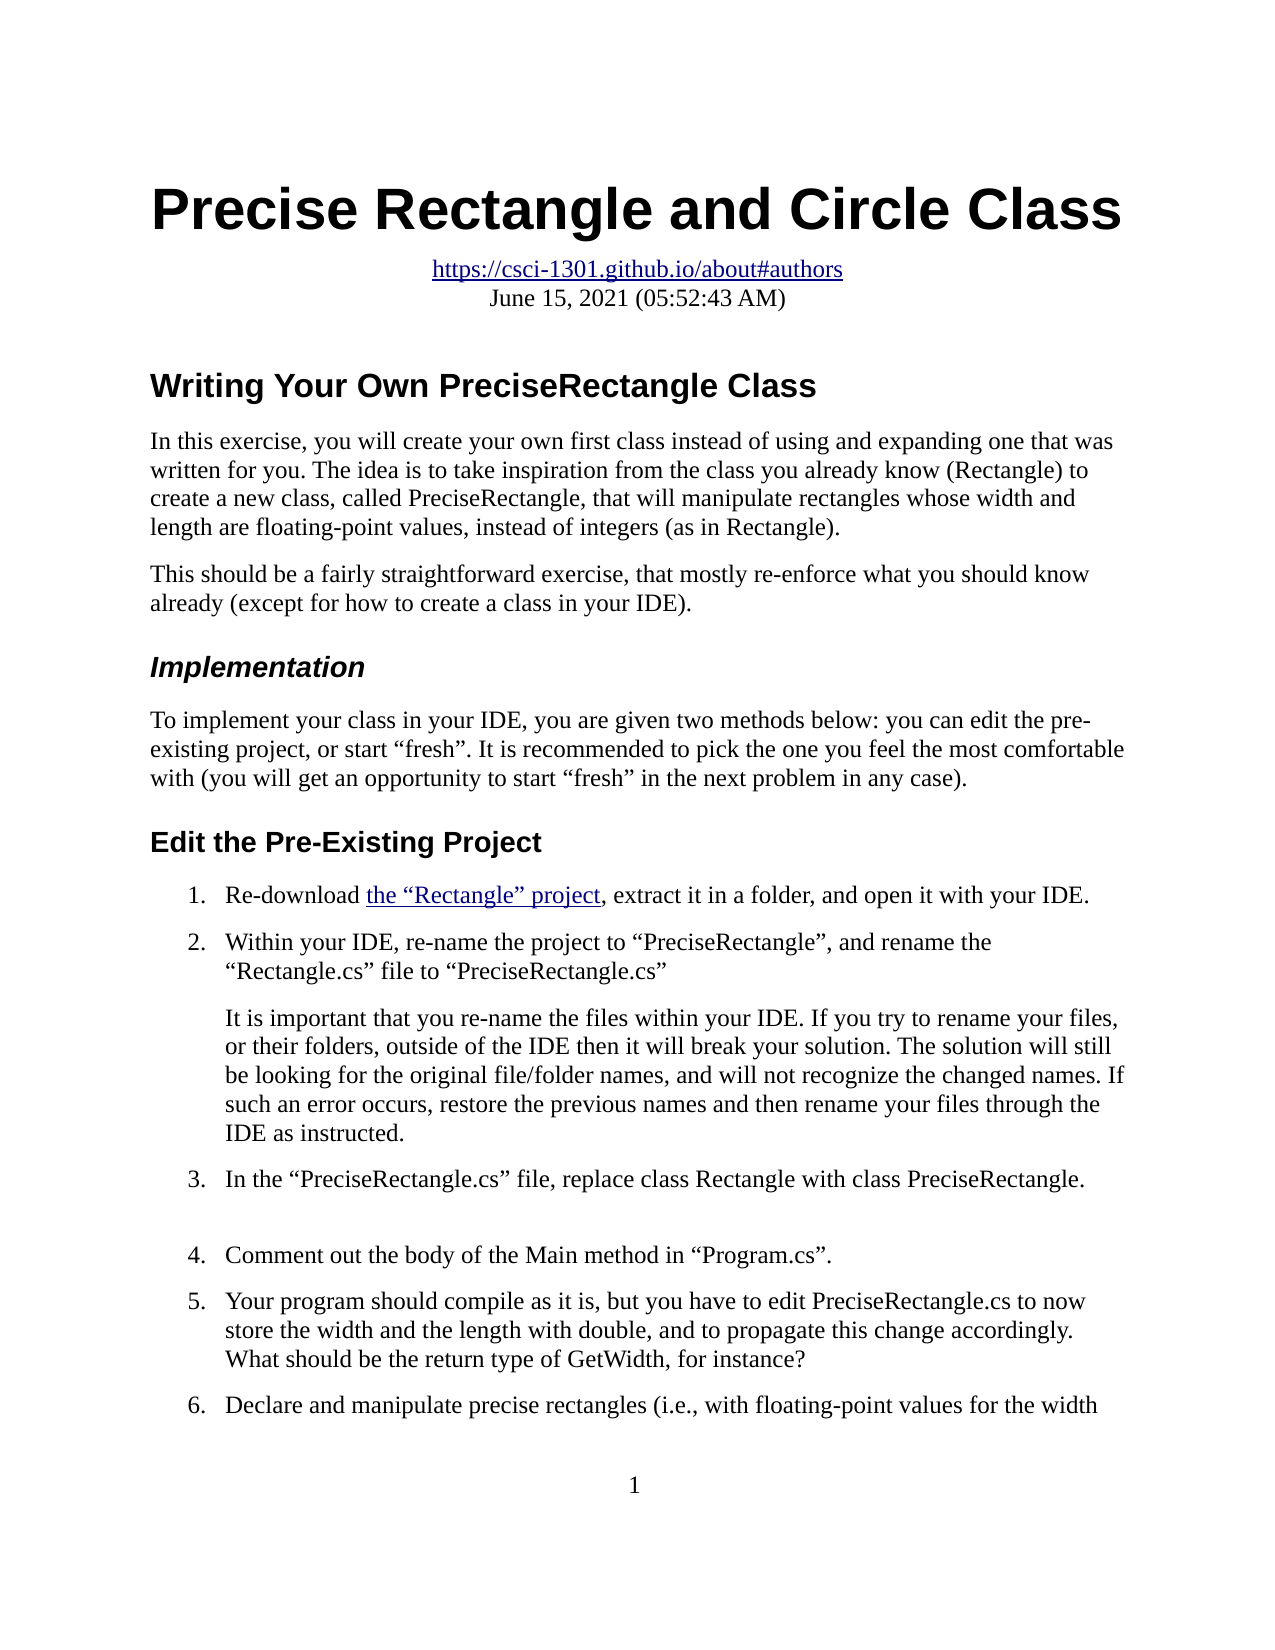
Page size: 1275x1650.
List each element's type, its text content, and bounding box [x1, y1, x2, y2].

text https://csci-1301.github.io/about#authors [150, 254, 1125, 283]
list Declare and manipulate precise rectangles (i.e., with floating-point values for the width [187, 1391, 1125, 1419]
subtitle Writing Your Own PreciseRectangle Class [150, 366, 1125, 404]
subtitle Implementation [150, 650, 1125, 684]
text June 15, 2021 (05:52:43 AM) [150, 283, 1125, 312]
list Within your IDE, re-name the project to “PreciseRectangle”, and rename the “Rectangle.cs” file to “PreciseRectangle.cs” [187, 927, 1125, 985]
text In this exercise, you will create your own first class instead of using and expanding one that was written for you. The idea is to take inspiration from the class you already know (Rectangle) to create a new class, called PreciseRectangle, that will manipulate rectangles whose width and length are floating-point values, instead of integers (as in Rectangle). [150, 426, 1125, 541]
text This should be a fairly straightforward exercise, that mostly re-enforce what you should know already (except for how to create a class in your IDE). [150, 559, 1125, 616]
list Your program should compile as it is, but you have to edit PreciseRectangle.cs to now store the width and the length with double, and to propagate this change accordingly. What should be the return type of GetWidth, for instance? [187, 1286, 1125, 1373]
list Re-download the “Rectangle” project, extract it in a folder, and open it with your IDE. [187, 881, 1125, 909]
title Precise Rectangle and Circle Class [150, 175, 1125, 242]
list It is important that you re-name the files within your IDE. If you try to rename your files, or their folders, outside of the IDE then it will break your solution. The solution will still be looking for the original file/folder names, and will not recognize the changed names. If such an error occurs, restore the previous names and then rename your files through the IDE as instructed. [187, 1003, 1125, 1146]
list Comment out the body of the Main method in “Program.cs”. [187, 1240, 1125, 1268]
text To implement your class in your IDE, you are given two methods below: you can edit the pre-existing project, or start “fresh”. It is recommended to pick the one you feel the most comfortable with (you will get an opportunity to start “fresh” in the next problem in any case). [150, 705, 1125, 792]
list In the “PreciseRectangle.cs” file, replace class Rectangle with class PreciseRectangle. [187, 1164, 1125, 1222]
subtitle Edit the Pre-Existing Project [150, 826, 1125, 859]
